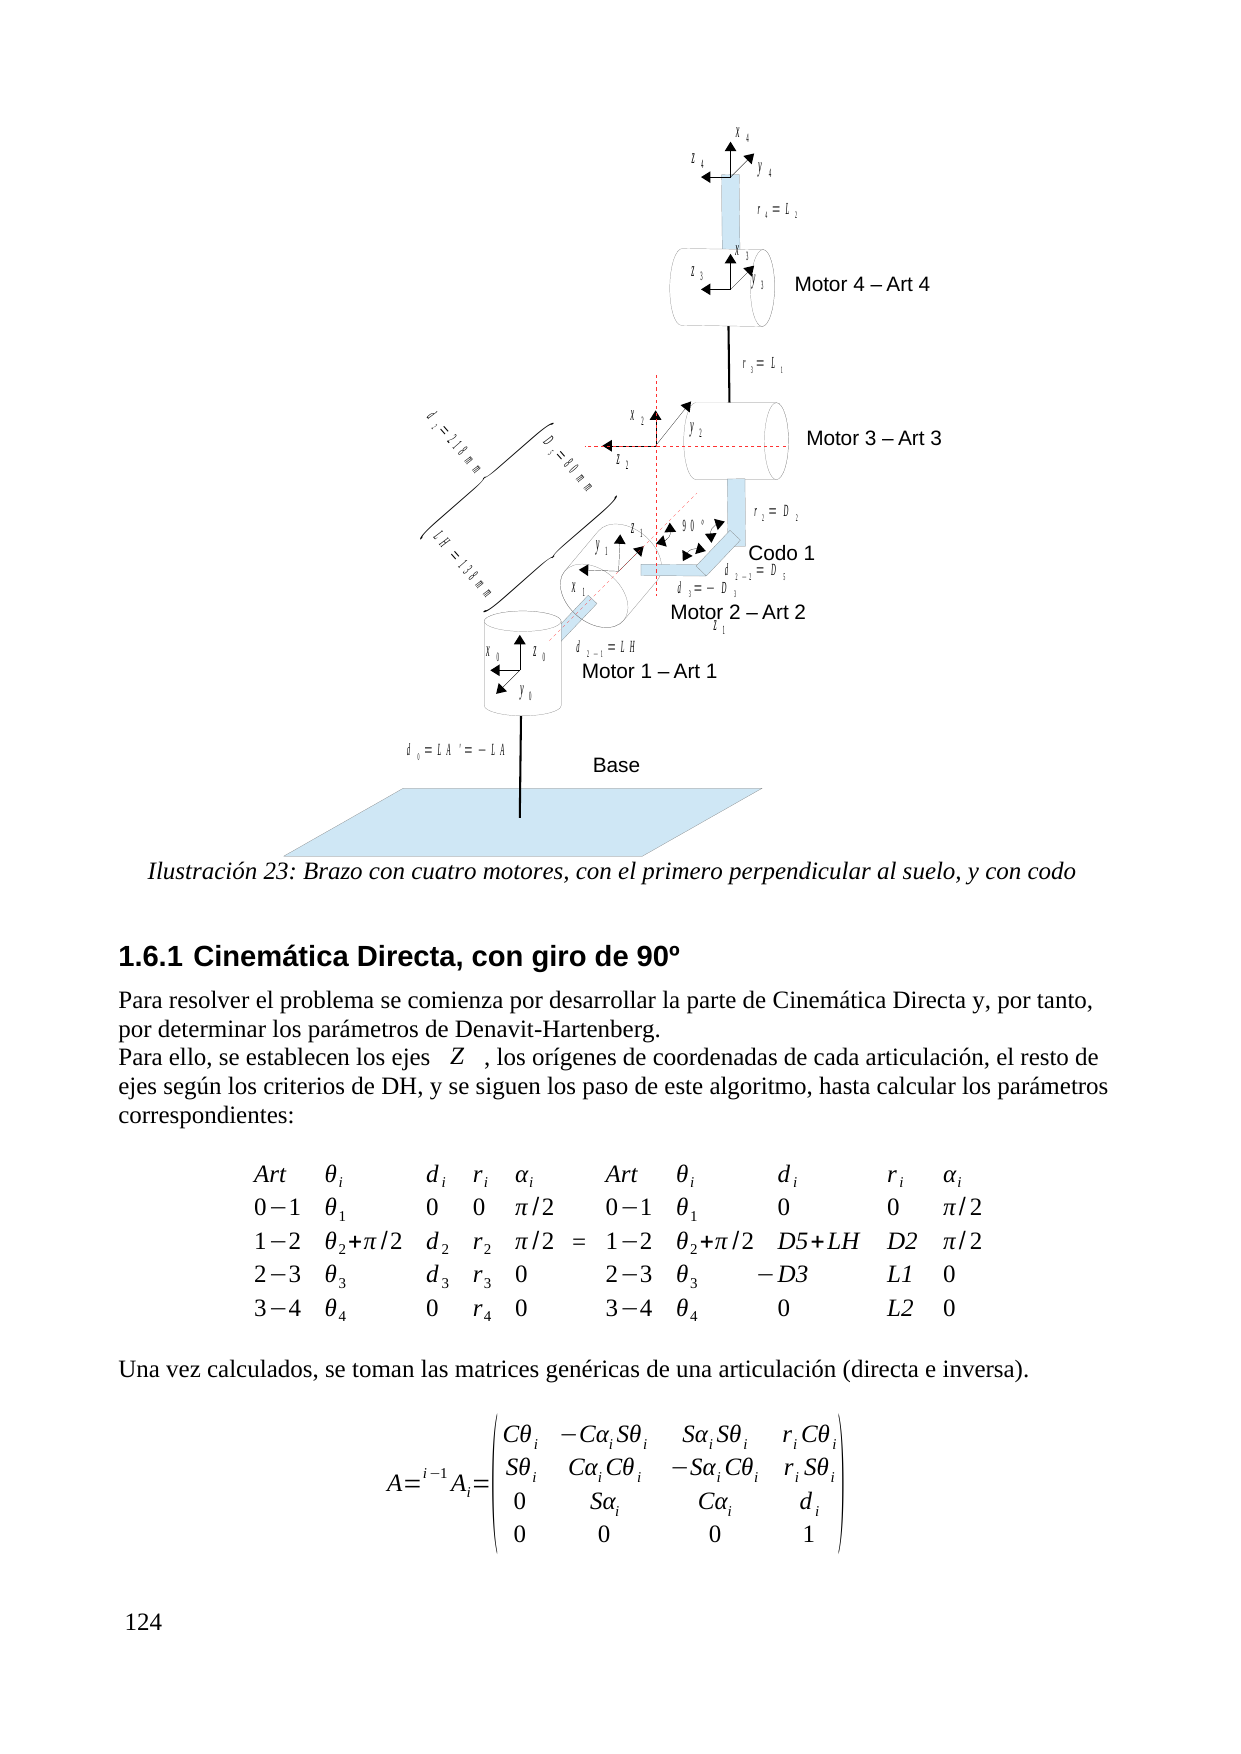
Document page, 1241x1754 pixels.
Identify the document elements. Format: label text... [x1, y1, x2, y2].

text Para resolver el problema se comienza por desarrollar la parte de Cinemática Directa y, por tanto, por determinar los parámetros de Denavit-Hartenberg. [118, 985, 1122, 1042]
subtitle Cinemática Directa, con giro de 90º [118, 939, 1122, 972]
text Ilustración 23: Brazo con cuatro motores, con el primero perpendicular al suelo, y con codo [147, 131, 1093, 885]
text Una vez calculados, se toman las matrices genéricas de una articulación (directa e inversa). [118, 1354, 1122, 1383]
text Para ello, se establecen los ejes, los orígenes de coordenadas de cada articulación, el resto de ejes según los criterios de DH, y se siguen los paso de este algoritmo, hasta calcular los parámetros correspondientes: [118, 1042, 1122, 1129]
text = [118, 1157, 1122, 1325]
